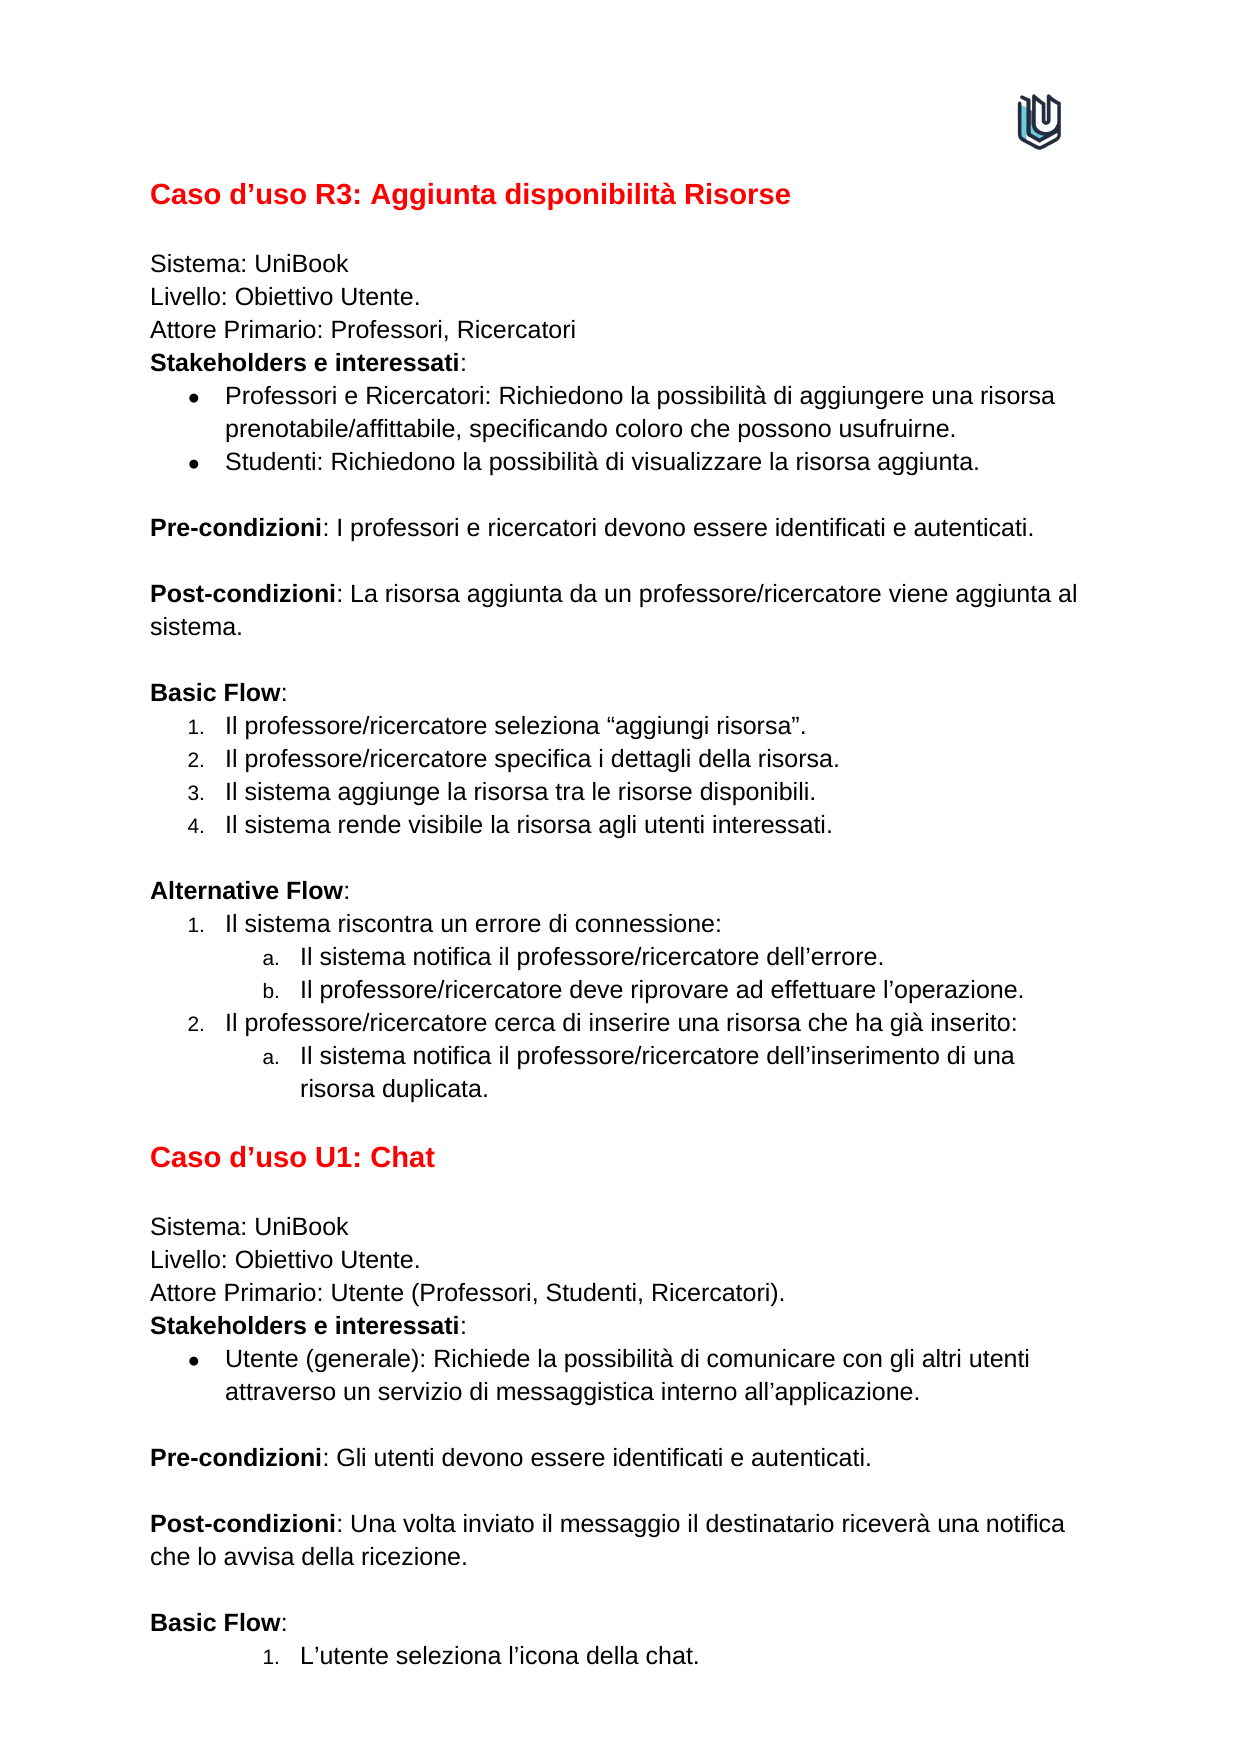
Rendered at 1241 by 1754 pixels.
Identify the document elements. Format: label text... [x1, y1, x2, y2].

text Post-condizioni: La risorsa aggiunta da un professore/ricercatore viene aggiunta al sistema. [150, 579, 1090, 641]
text Basic Flow: [150, 1608, 1090, 1637]
list Il sistema rende visibile la risorsa agli utenti interessati. [187, 810, 1090, 839]
list Il sistema riscontra un errore di connessione: [187, 909, 1090, 938]
text Sistema: UniBook [150, 249, 1090, 278]
list Il professore/ricercatore cerca di inserire una risorsa che ha già inserito: [187, 1008, 1090, 1037]
text Pre-condizioni: Gli utenti devono essere identificati e autenticati. [150, 1443, 1090, 1472]
list Il professore/ricercatore specifica i dettagli della risorsa. [187, 744, 1090, 773]
list L’utente seleziona l’icona della chat. [262, 1641, 1090, 1670]
text Pre-condizioni: I professori e ricercatori devono essere identificati e autenticati. [150, 513, 1090, 542]
list Utente (generale): Richiede la possibilità di comunicare con gli altri utenti attraverso un servizio di messaggistica interno all’applicazione. [187, 1344, 1090, 1406]
list Il sistema notifica il professore/ricercatore dell’inserimento di una risorsa duplicata. [262, 1041, 1090, 1103]
text Caso d’uso U1: Chat [150, 1140, 1090, 1174]
text Attore Primario: Professori, Ricercatori [150, 315, 1090, 344]
text Stakeholders e interessati: [150, 1311, 1090, 1340]
list Il professore/ricercatore deve riprovare ad effettuare l’operazione. [262, 975, 1090, 1004]
list Studenti: Richiedono la possibilità di visualizzare la risorsa aggiunta. [187, 447, 1090, 476]
list Il sistema aggiunge la risorsa tra le risorse disponibili. [187, 777, 1090, 806]
text Stakeholders e interessati: [150, 348, 1090, 377]
text Caso d’uso R3: Aggiunta disponibilità Risorse [150, 177, 1090, 211]
list Il professore/ricercatore seleziona “aggiungi risorsa”. [187, 711, 1090, 740]
text Livello: Obiettivo Utente. [150, 282, 1090, 311]
text Livello: Obiettivo Utente. [150, 1245, 1090, 1274]
text Attore Primario: Utente (Professori, Studenti, Ricercatori). [150, 1278, 1090, 1307]
list Il sistema notifica il professore/ricercatore dell’errore. [262, 942, 1090, 971]
text Sistema: UniBook [150, 1212, 1090, 1241]
text Alternative Flow: [150, 876, 1090, 905]
list Professori e Ricercatori: Richiedono la possibilità di aggiungere una risorsa prenotabile/affittabile, specificando coloro che possono usufruirne. [187, 381, 1090, 443]
picture [988, 75, 1091, 178]
text Basic Flow: [150, 678, 1090, 707]
text Post-condizioni: Una volta inviato il messaggio il destinatario riceverà una notifica che lo avvisa della ricezione. [150, 1509, 1090, 1571]
